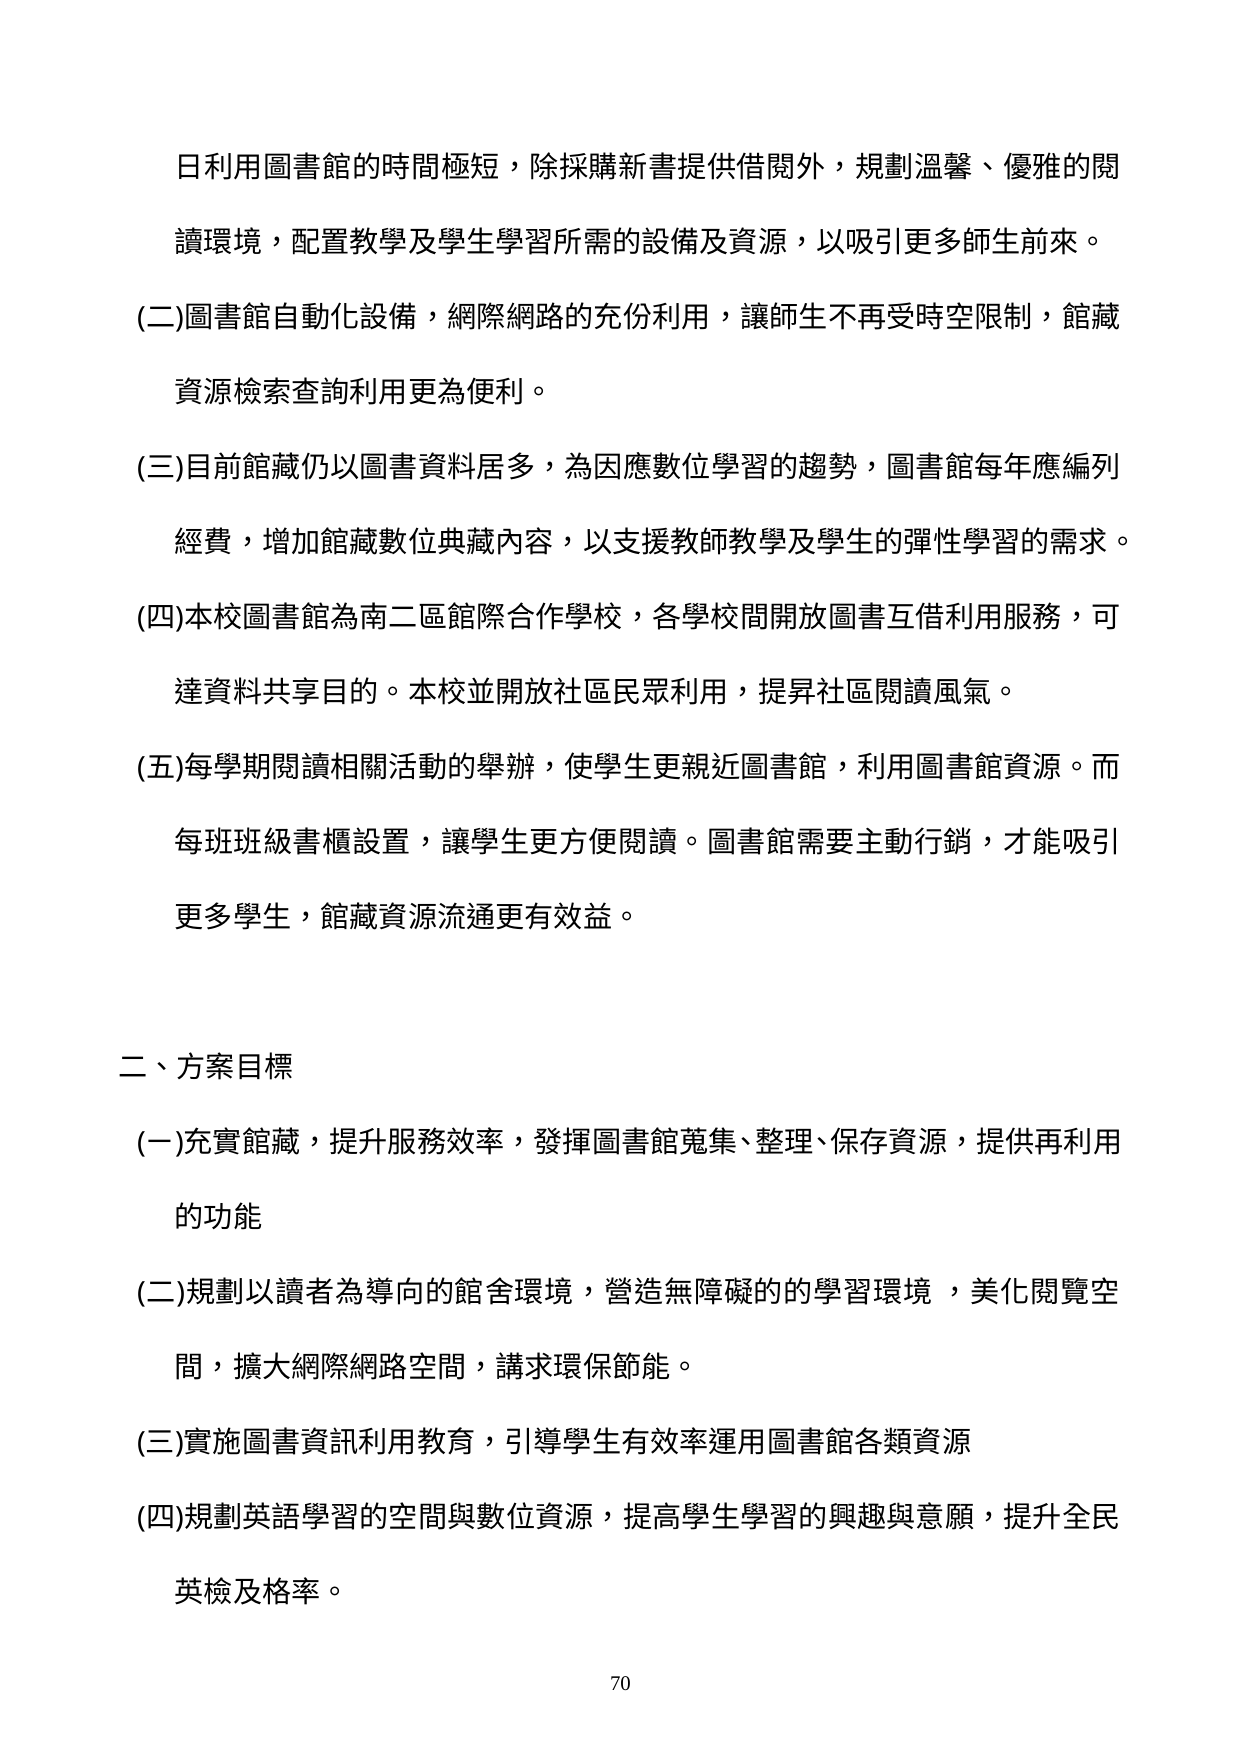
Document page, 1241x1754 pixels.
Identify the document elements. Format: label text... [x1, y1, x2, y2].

text (ㄧ)充實館藏，提升服務效率，發揮圖書館蒐集、整理、保存資源，提供再利用的功能 [137, 1102, 1122, 1252]
text (五)每學期閱讀相關活動的舉辦，使學生更親近圖書館，利用圖書館資源。而每班班級書櫃設置，讓學生更方便閱讀。圖書館需要主動行銷，才能吸引更多學生，館藏資源流通更有效益。 [137, 727, 1122, 952]
text 二、方案目標 [118, 1027, 1122, 1102]
text (三)目前館藏仍以圖書資料居多，為因應數位學習的趨勢，圖書館每年應編列經費，增加館藏數位典藏內容，以支援教師教學及學生的彈性學習的需求。 [137, 427, 1122, 577]
text 日利用圖書館的時間極短，除採購新書提供借閱外，規劃溫馨、優雅的閱讀環境，配置教學及學生學習所需的設備及資源，以吸引更多師生前來。 [137, 127, 1122, 277]
text (二)圖書館自動化設備，網際網路的充份利用，讓師生不再受時空限制，館藏資源檢索查詢利用更為便利。 [137, 277, 1122, 427]
text (四)本校圖書館為南二區館際合作學校，各學校間開放圖書互借利用服務，可達資料共享目的。本校並開放社區民眾利用，提昇社區閱讀風氣。 [137, 577, 1122, 727]
text (四)規劃英語學習的空間與數位資源，提高學生學習的興趣與意願，提升全民英檢及格率。 [137, 1477, 1122, 1627]
text (二)規劃以讀者為導向的館舍環境，營造無障礙的的學習環境 ，美化閱覽空間，擴大網際網路空間，講求環保節能。 [137, 1252, 1122, 1402]
text (三)實施圖書資訊利用教育，引導學生有效率運用圖書館各類資源 [137, 1402, 1122, 1477]
